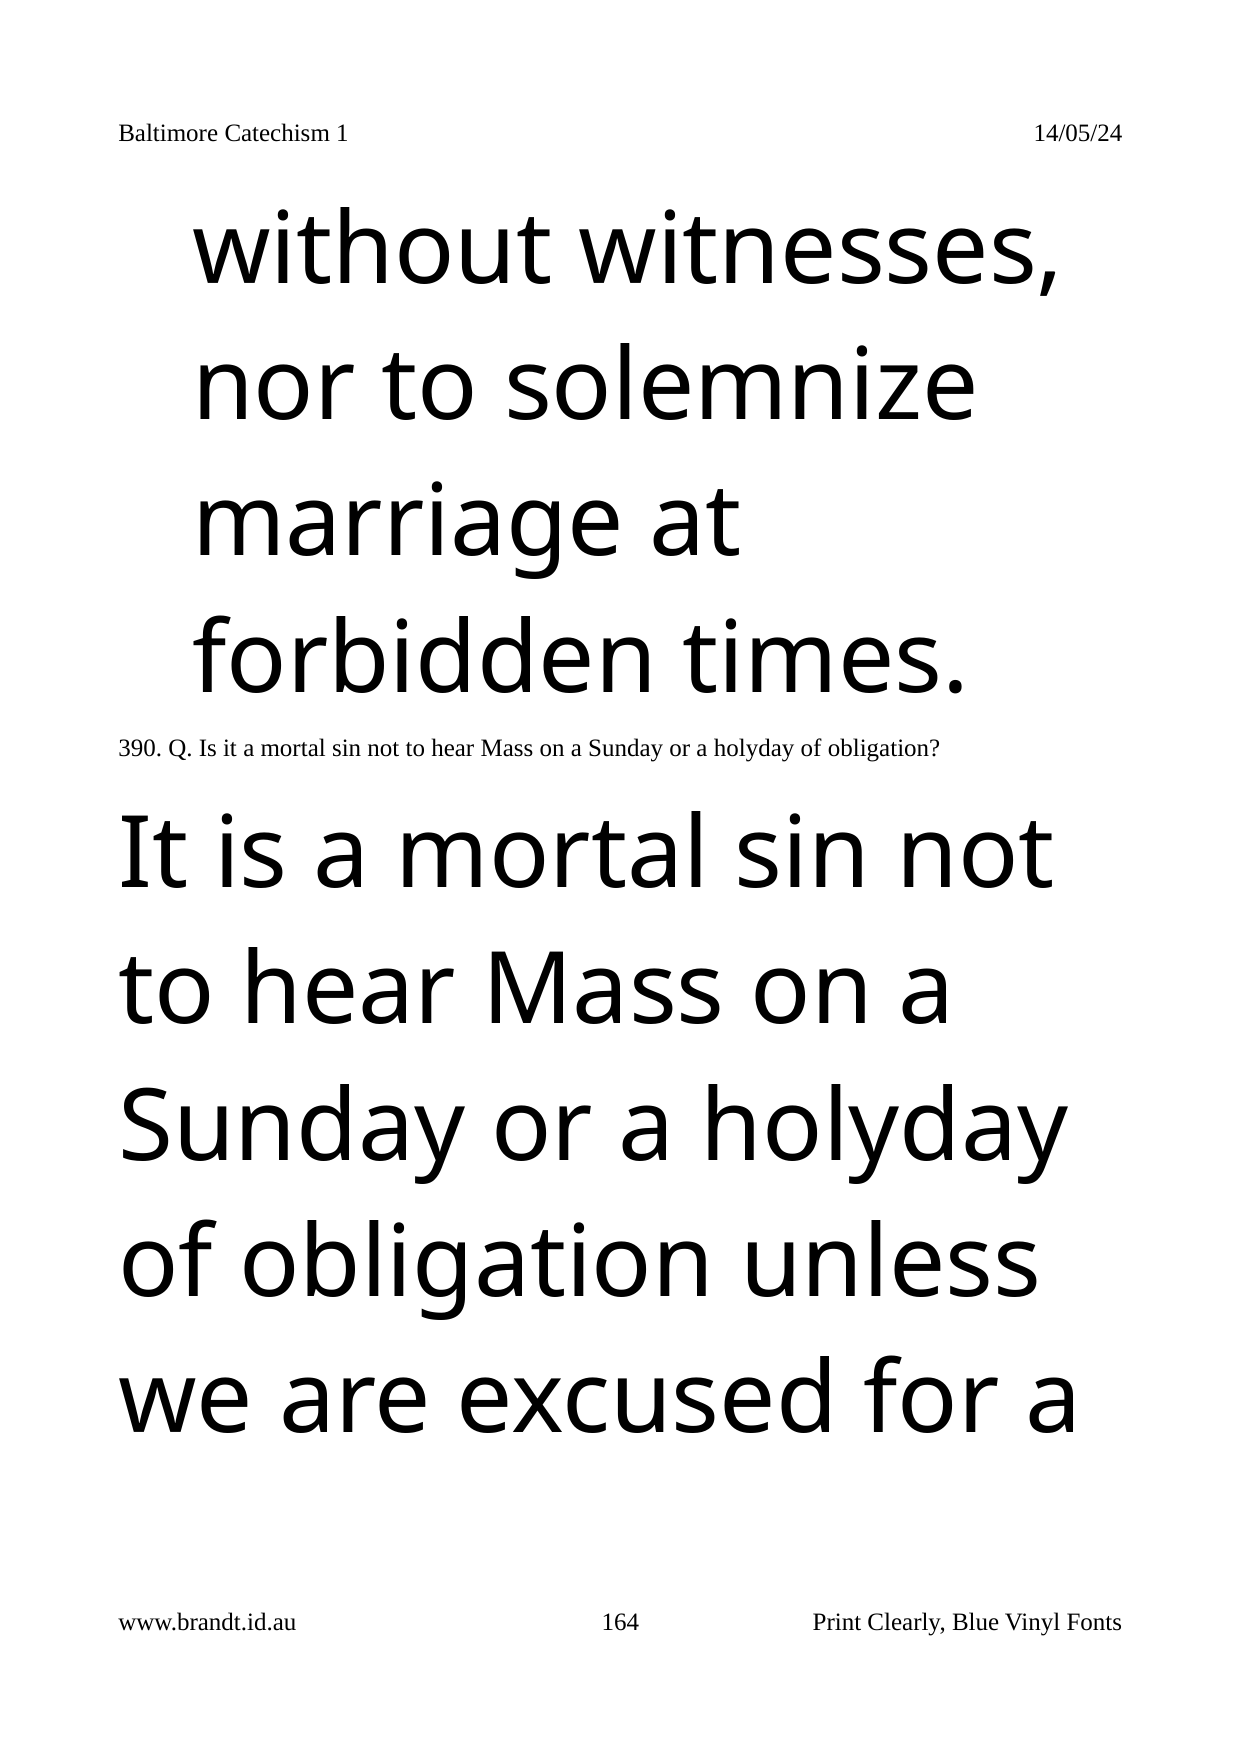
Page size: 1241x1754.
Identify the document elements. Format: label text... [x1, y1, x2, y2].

text It is a mortal sin not to hear Mass on a Sunday or a holyday of obligation unless we are excused for a [118, 781, 1122, 1462]
text without witnesses, nor to solemnize marriage at forbidden times. [192, 176, 1122, 721]
text 390. Q. Is it a mortal sin not to hear Mass on a Sunday or a holyday of obligation? [118, 733, 1122, 762]
